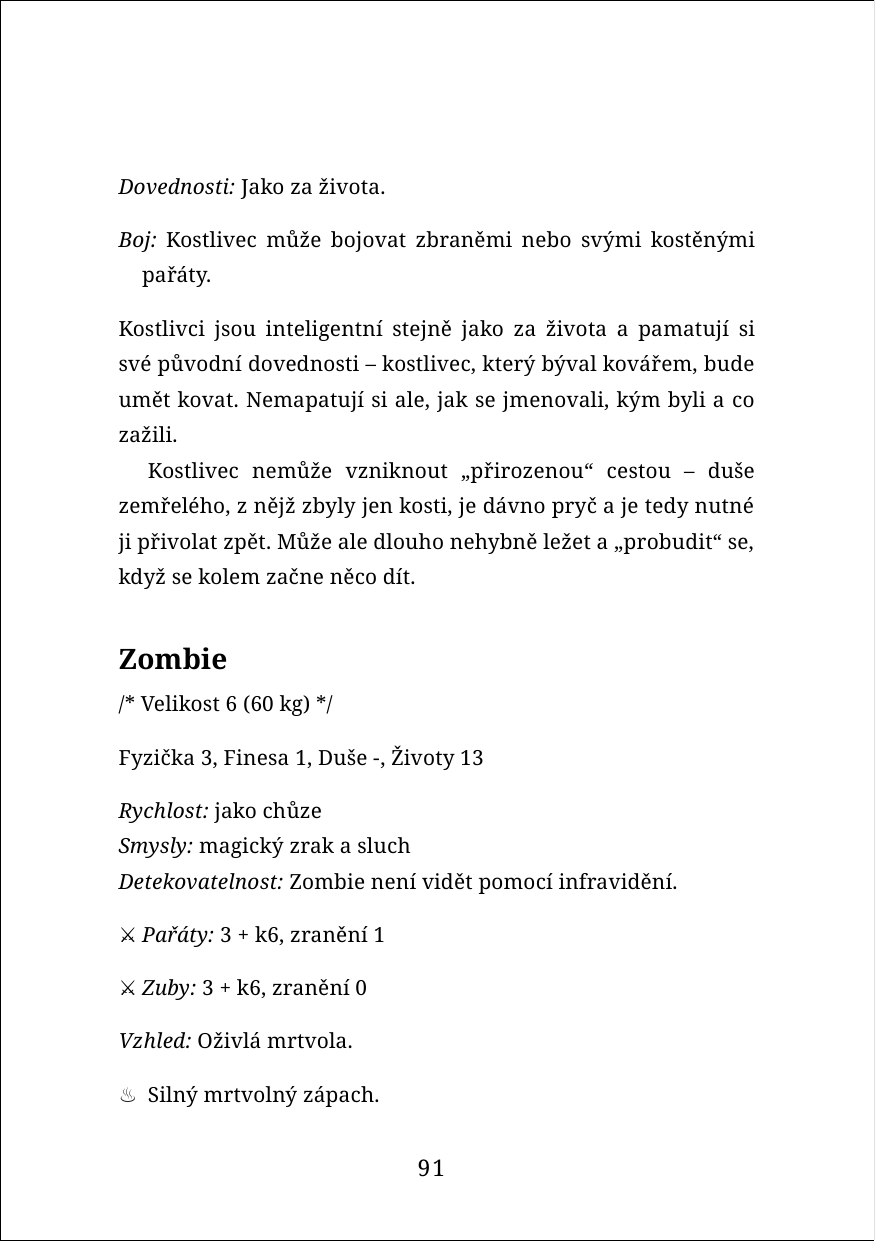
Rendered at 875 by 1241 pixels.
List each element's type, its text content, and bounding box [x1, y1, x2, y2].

text /* Velikost 6 (60 kg) */ [118, 689, 756, 718]
subtitle Zombie [118, 639, 756, 678]
text Boj: Kostlivec může bojovat zbraněmi nebo svými kostěnými pařáty. [118, 225, 756, 289]
text Dovednosti: Jako za života. [118, 172, 756, 200]
text Fyzička 3, Finesa 1, Duše -, Životy 13 [118, 743, 756, 771]
text Kostlivci jsou inteligentní stejně jako za života a pamatují si své původní dovednosti – kostlivec, který býval kovářem, bude umět kovat. Nemapatují si ale, jak se jmenovali, kým byli a co zažili. Kostlivec nemůže vzniknout „přirozenou“ cestou – duše zemřelého, z nějž zbyly jen kosti, je dávno pryč a je tedy nutné ji přivolat zpět. Může ale dlouho nehybně ležet a „probudit“ se, když se kolem začne něco dít. [118, 314, 756, 591]
text ♨ Silný mrtvolný zápach. [118, 1080, 756, 1108]
text Smysly: magický zrak a sluch [118, 831, 756, 860]
text Vzhled: Oživlá mrtvola. [118, 1027, 756, 1055]
text Rychlost: jako chůze [118, 796, 756, 824]
text ⚔ Pařáty: 3 + k6, zranění 1 [118, 920, 756, 948]
text Detekovatelnost: Zombie není vidět pomocí infravidění. [118, 867, 756, 895]
text ⚔ Zuby: 3 + k6, zranění 0 [118, 973, 756, 1002]
